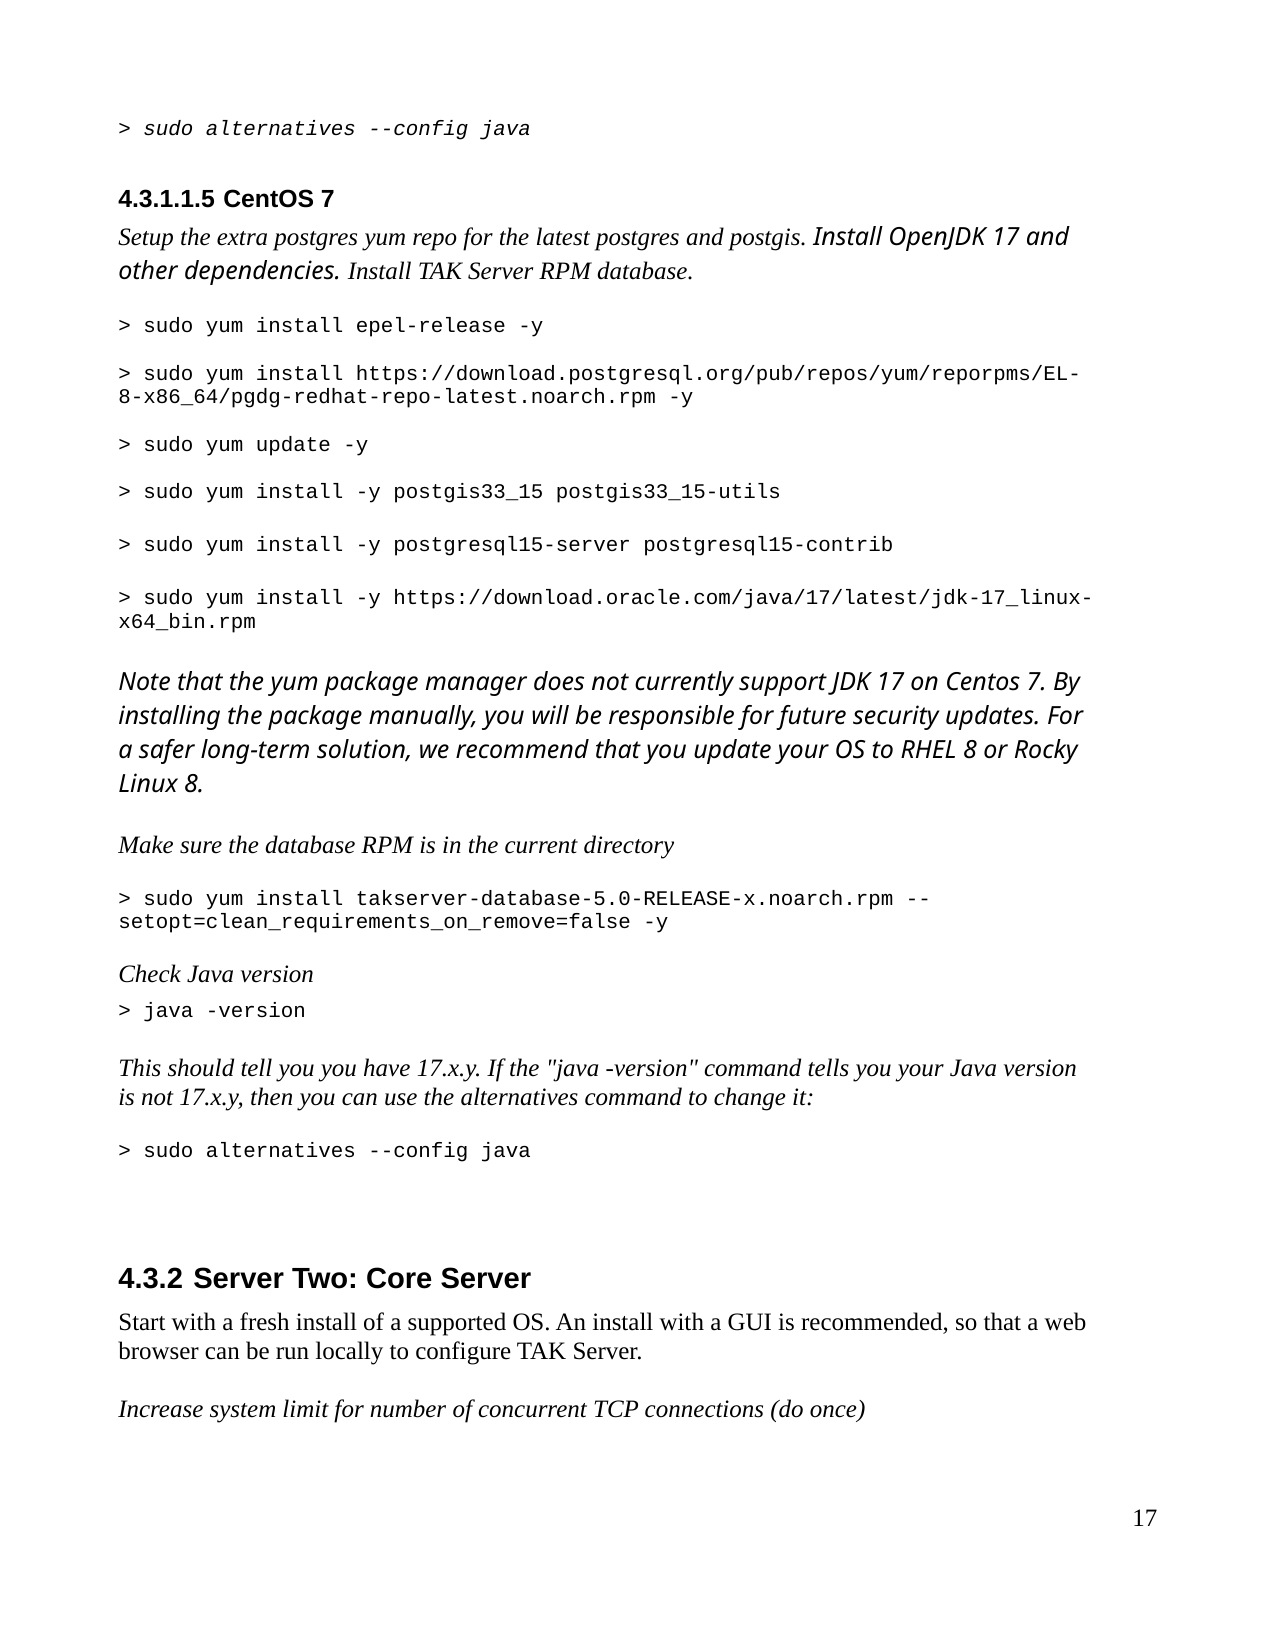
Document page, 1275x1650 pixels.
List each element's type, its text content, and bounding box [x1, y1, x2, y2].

subtitle CentOS 7 [118, 184, 1157, 212]
text > sudo alternatives --config java [118, 1140, 1098, 1164]
text Check Java version [118, 959, 1157, 988]
text > java -version [118, 1000, 1098, 1024]
text > sudo alternatives --config java [118, 118, 1098, 142]
text Start with a fresh install of a supported OS. An install with a GUI is recommended, so that a web browser can be run locally to configure TAK Server. [118, 1307, 1098, 1364]
text Setup the extra postgres yum repo for the latest postgres and postgis. Install OpenJDK 17 and other dependencies. Install TAK Server RPM database. [118, 218, 1098, 287]
text This should tell you you have 17.x.y. If the "java -version" command tells you your Java version is not 17.x.y, then you can use the alternatives command to change it: [118, 1053, 1098, 1111]
text Note that the yum package manager does not currently support JDK 17 on Centos 7. By installing the package manually, you will be responsible for future security updates. For a safer long-term solution, we recommend that you update your OS to RHEL 8 or Rocky Linux 8. [118, 664, 1098, 800]
text > sudo yum install epel-release -y [118, 315, 1098, 339]
text Make sure the database RPM is in the current directory [118, 830, 1098, 858]
subtitle Server Two: Core Server [118, 1261, 1157, 1294]
text > sudo yum update -y [118, 434, 1098, 457]
text > sudo yum install -y postgresql15-server postgresql15-contrib [118, 534, 1098, 558]
text Increase system limit for number of concurrent TCP connections (do once) [118, 1394, 1098, 1423]
text > sudo yum install -y https://download.oracle.com/java/17/latest/jdk-17_linux-x64_bin.rpm [118, 587, 1098, 634]
text > sudo yum install takserver-database-5.0-RELEASE-x.noarch.rpm --setopt=clean_requirements_on_remove=false -y [118, 888, 1098, 935]
text > sudo yum install -y postgis33_15 postgis33_15-utils [118, 481, 1098, 504]
text > sudo yum install https://download.postgresql.org/pub/repos/yum/reporpms/EL-8-x86_64/pgdg-redhat-repo-latest.noarch.rpm -y [118, 363, 1098, 410]
